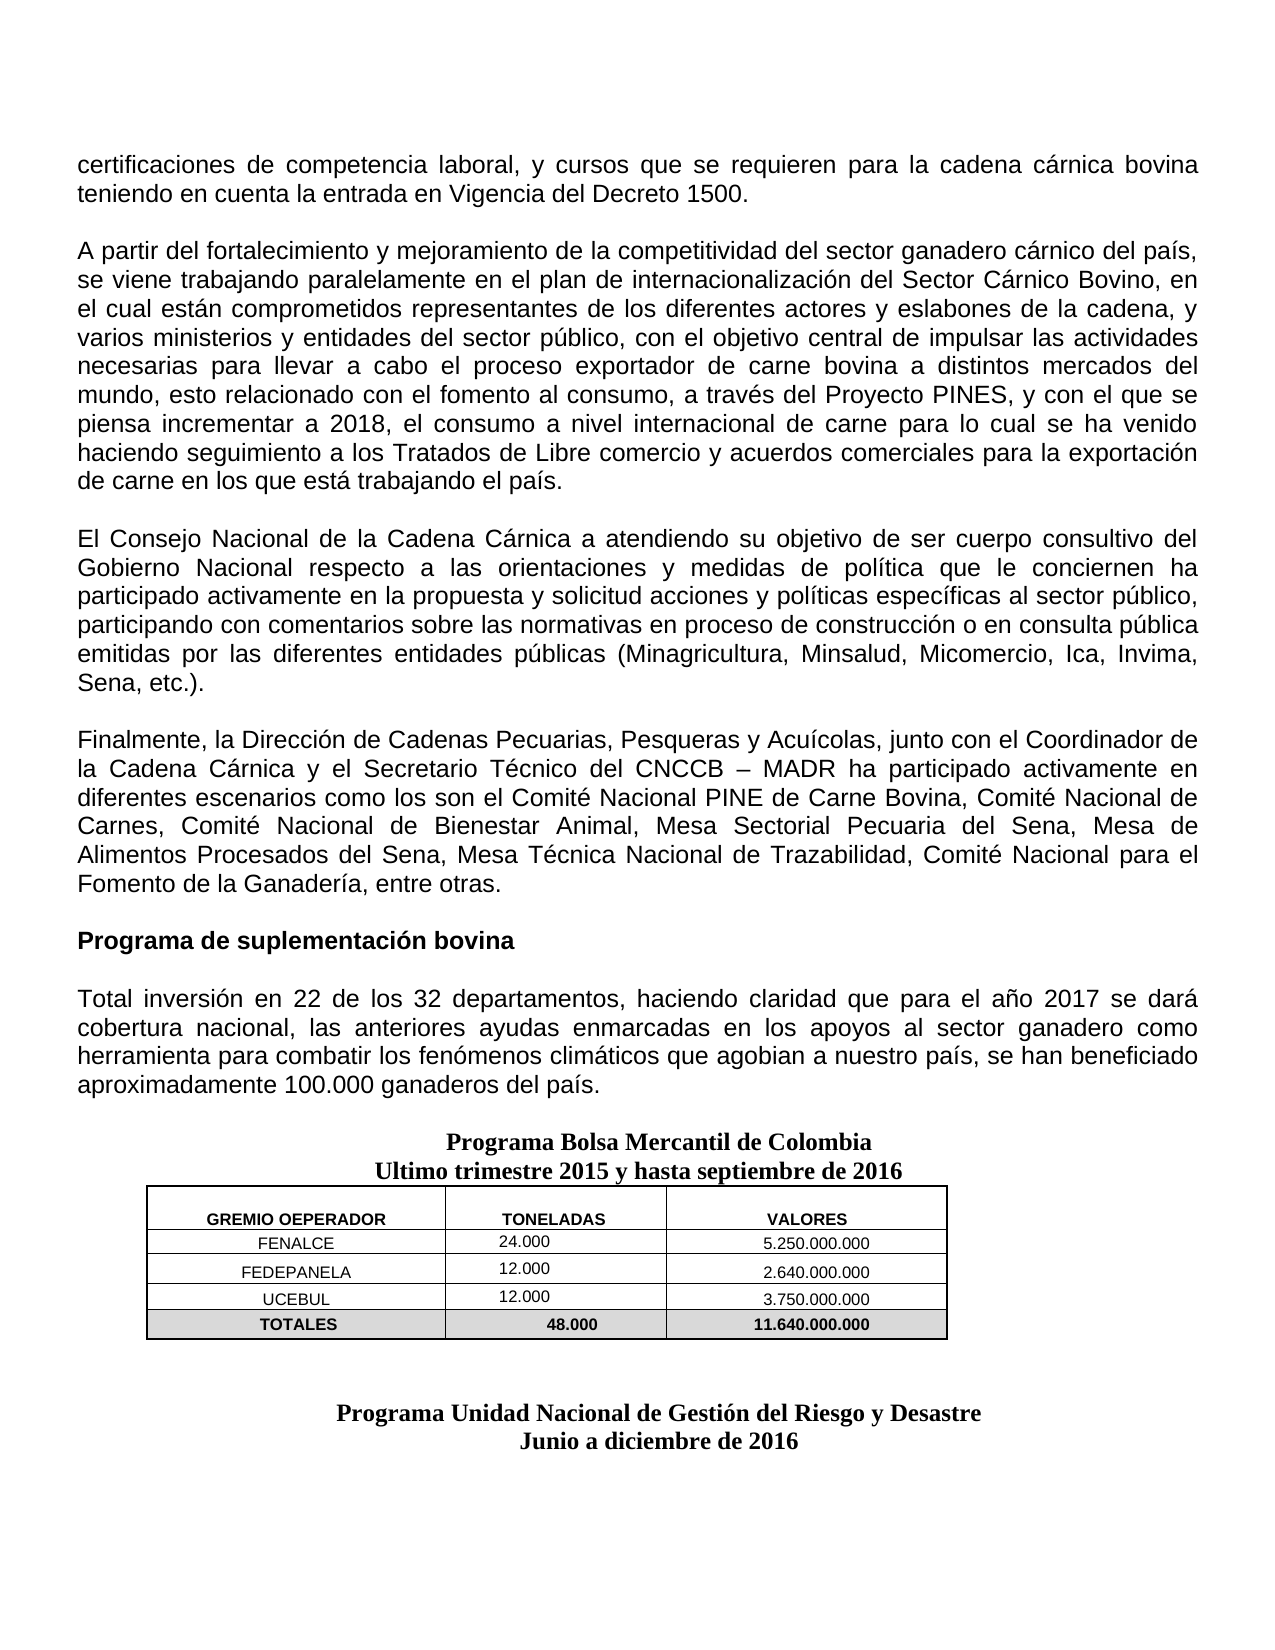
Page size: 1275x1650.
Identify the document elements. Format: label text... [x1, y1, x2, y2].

list Programa Bolsa Mercantil de Colombia [118, 1127, 1200, 1156]
table_cell 2.640.000.000 [667, 1254, 946, 1282]
table_cell UCEBUL [148, 1284, 445, 1309]
table_cell 11.640.000.000 [667, 1310, 946, 1338]
text A partir del fortalecimiento y mejoramiento de la competitividad del sector ganadero cárnico del país, se viene trabajando paralelamente en el plan de internacionalización del Sector Cárnico Bovino, en el cual están comprometidos representantes de los diferentes actores y eslabones de la cadena, y varios ministerios y entidades del sector público, con el objetivo central de impulsar las actividades necesarias para llevar a cabo el proceso exportador de carne bovina a distintos mercados del mundo, esto relacionado con el fomento al consumo, a través del Proyecto PINES, y con el que se piensa incrementar a 2018, el consumo a nivel internacional de carne para lo cual se ha venido haciendo seguimiento a los Tratados de Libre comercio y acuerdos comerciales para la exportación de carne en los que está trabajando el país. [77, 236, 1200, 495]
table_cell TOTALES [148, 1310, 445, 1338]
table_cell FEDEPANELA [148, 1254, 445, 1282]
list Programa Unidad Nacional de Gestión del Riesgo y Desastre [118, 1398, 1200, 1426]
table_header VALORES [667, 1187, 946, 1229]
table_header TONELADAS [446, 1187, 666, 1229]
table_header GREMIO OEPERADOR [148, 1187, 445, 1229]
table_cell 12.000 [446, 1254, 666, 1282]
table_cell 48.000 [446, 1310, 666, 1338]
list Ultimo trimestre 2015 y hasta septiembre de 2016 [77, 1156, 1200, 1185]
table_cell 5.250.000.000 [667, 1230, 946, 1253]
table_cell 24.000 [446, 1230, 666, 1253]
table_cell FENALCE [148, 1230, 445, 1253]
table_cell 12.000 [446, 1284, 666, 1309]
list Junio a diciembre de 2016 [118, 1426, 1200, 1455]
table_cell 3.750.000.000 [667, 1284, 946, 1309]
text Programa de suplementación bovina [77, 926, 1200, 955]
text El Consejo Nacional de la Cadena Cárnica a atendiendo su objetivo de ser cuerpo consultivo del Gobierno Nacional respecto a las orientaciones y medidas de política que le conciernen ha participado activamente en la propuesta y solicitud acciones y políticas específicas al sector público, participando con comentarios sobre las normativas en proceso de construcción o en consulta pública emitidas por las diferentes entidades públicas (Minagricultura, Minsalud, Micomercio, Ica, Invima, Sena, etc.). [77, 524, 1200, 696]
text Finalmente, la Dirección de Cadenas Pecuarias, Pesqueras y Acuícolas, junto con el Coordinador de la Cadena Cárnica y el Secretario Técnico del CNCCB – MADR ha participado activamente en diferentes escenarios como los son el Comité Nacional PINE de Carne Bovina, Comité Nacional de Carnes, Comité Nacional de Bienestar Animal, Mesa Sectorial Pecuaria del Sena, Mesa de Alimentos Procesados del Sena, Mesa Técnica Nacional de Trazabilidad, Comité Nacional para el Fomento de la Ganadería, entre otras. [77, 725, 1200, 897]
list Total inversión en 22 de los 32 departamentos, haciendo claridad que para el año 2017 se dará cobertura nacional, las anteriores ayudas enmarcadas en los apoyos al sector ganadero como herramienta para combatir los fenómenos climáticos que agobian a nuestro país, se han beneficiado aproximadamente 100.000 ganaderos del país. [77, 984, 1200, 1099]
text certificaciones de competencia laboral, y cursos que se requieren para la cadena cárnica bovina teniendo en cuenta la entrada en Vigencia del Decreto 1500. [77, 150, 1200, 207]
